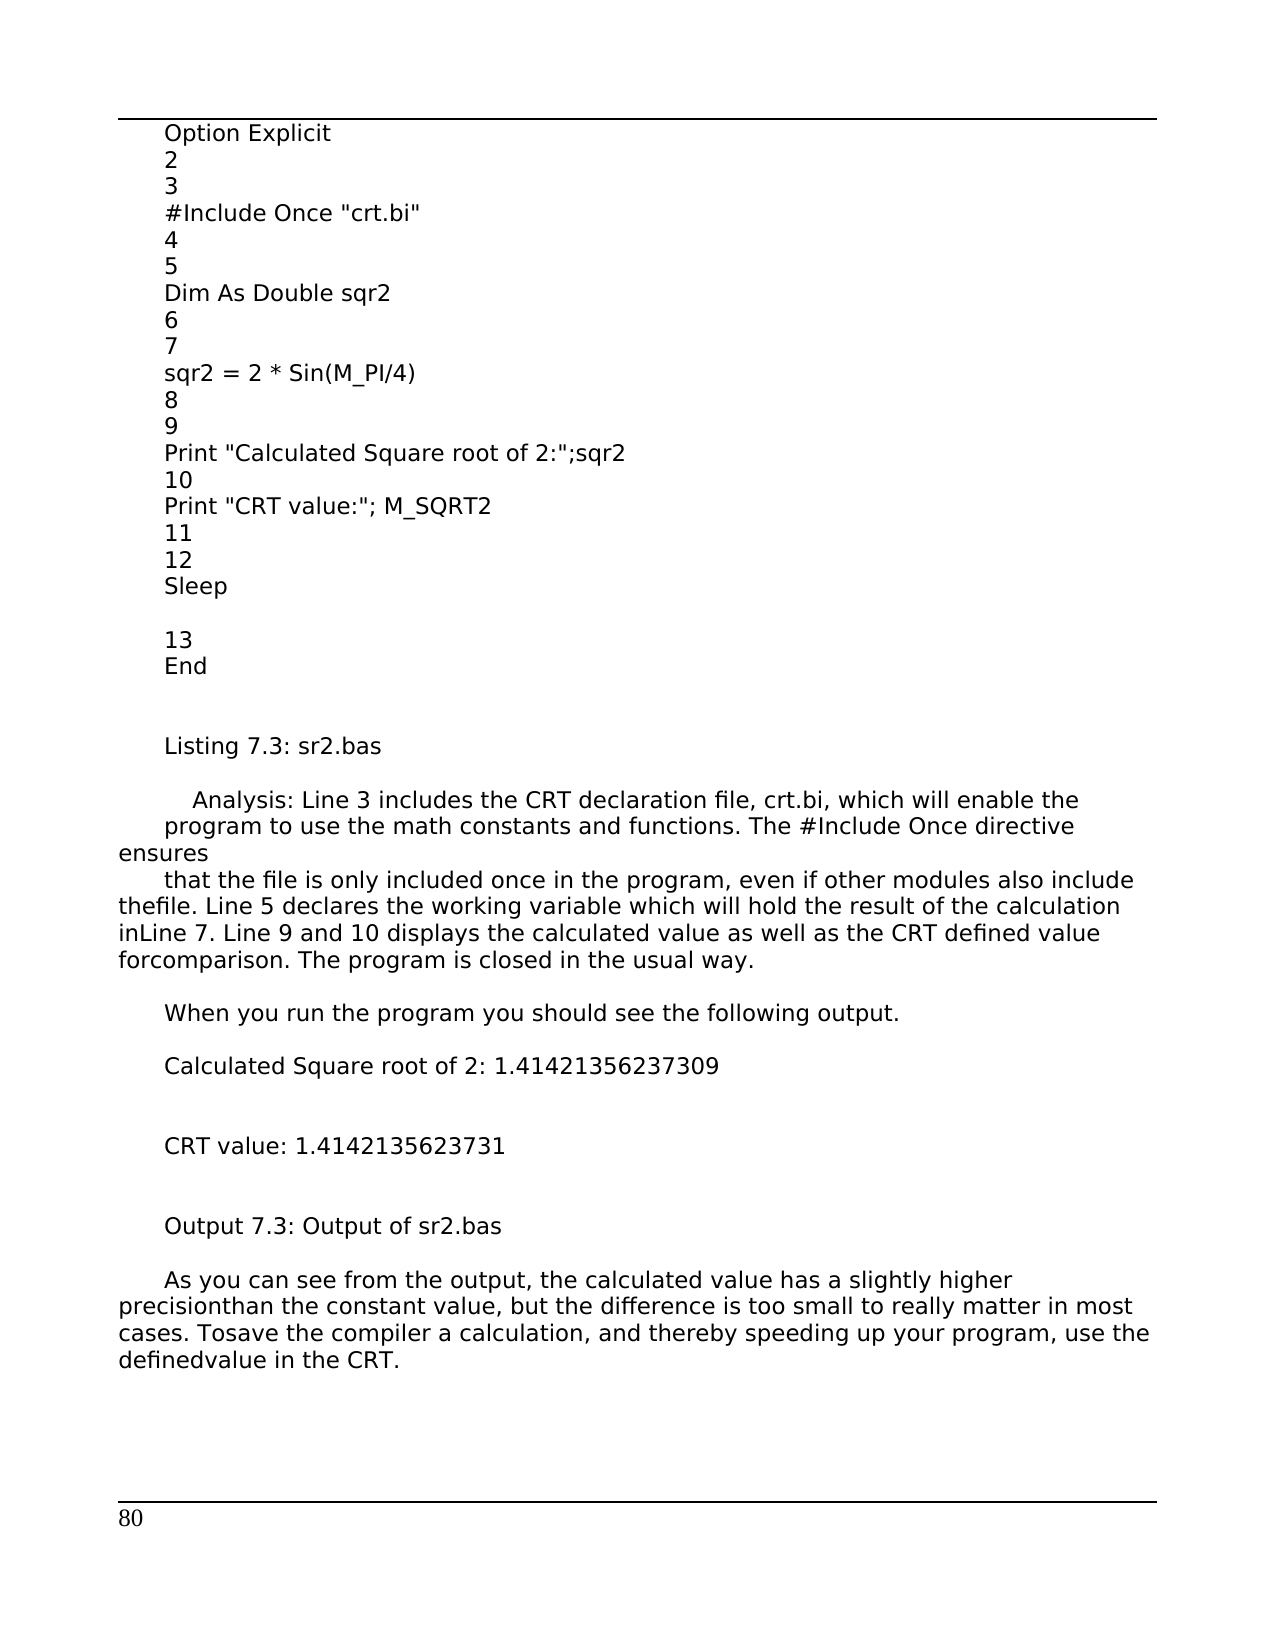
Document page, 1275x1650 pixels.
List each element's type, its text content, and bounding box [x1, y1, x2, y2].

text #Include Once "crt.bi" [118, 200, 1157, 227]
text 5 [118, 253, 1157, 280]
text Calculated Square root of 2: 1.41421356237309 [118, 1053, 1157, 1080]
text Print "Calculated Square root of 2:";sqr2 [118, 440, 1157, 467]
text 9 [118, 413, 1157, 440]
text End [118, 653, 1157, 680]
text Analysis: Line 3 includes the CRT declaration file, crt.bi, which will enable the [118, 787, 1157, 813]
text Sleep [118, 573, 1157, 600]
text 2 [118, 147, 1157, 173]
text that the file is only included once in the program, even if other modules also include thefile. Line 5 declares the working variable which will hold the result of the calculation inLine 7. Line 9 and 10 displays the calculated value as well as the CRT defined value forcomparison. The program is closed in the usual way. [118, 867, 1157, 973]
text Output 7.3: Output of sr2.bas [118, 1213, 1157, 1240]
text 11 [118, 520, 1157, 547]
text 7 [118, 333, 1157, 360]
text Option Explicit [118, 120, 1157, 147]
text sqr2 = 2 * Sin(M_PI/4) [118, 360, 1157, 387]
text 6 [118, 307, 1157, 333]
text Dim As Double sqr2 [118, 280, 1157, 307]
text As you can see from the output, the calculated value has a slightly higher precisionthan the constant value, but the difference is too small to really matter in most cases. Tosave the compiler a calculation, and thereby speeding up your program, use the definedvalue in the CRT. [118, 1267, 1157, 1373]
text 10 [118, 467, 1157, 493]
text When you run the program you should see the following output. [118, 1000, 1157, 1027]
text 3 [118, 173, 1157, 200]
text 12 [118, 547, 1157, 573]
text program to use the math constants and functions. The #Include Once directive ensures [118, 813, 1157, 867]
text CRT value: 1.4142135623731 [118, 1133, 1157, 1160]
text Listing 7.3: sr2.bas [118, 733, 1157, 760]
text Print "CRT value:"; M_SQRT2 [118, 493, 1157, 520]
text 13 [118, 627, 1157, 653]
text 8 [118, 387, 1157, 413]
text 4 [118, 227, 1157, 253]
